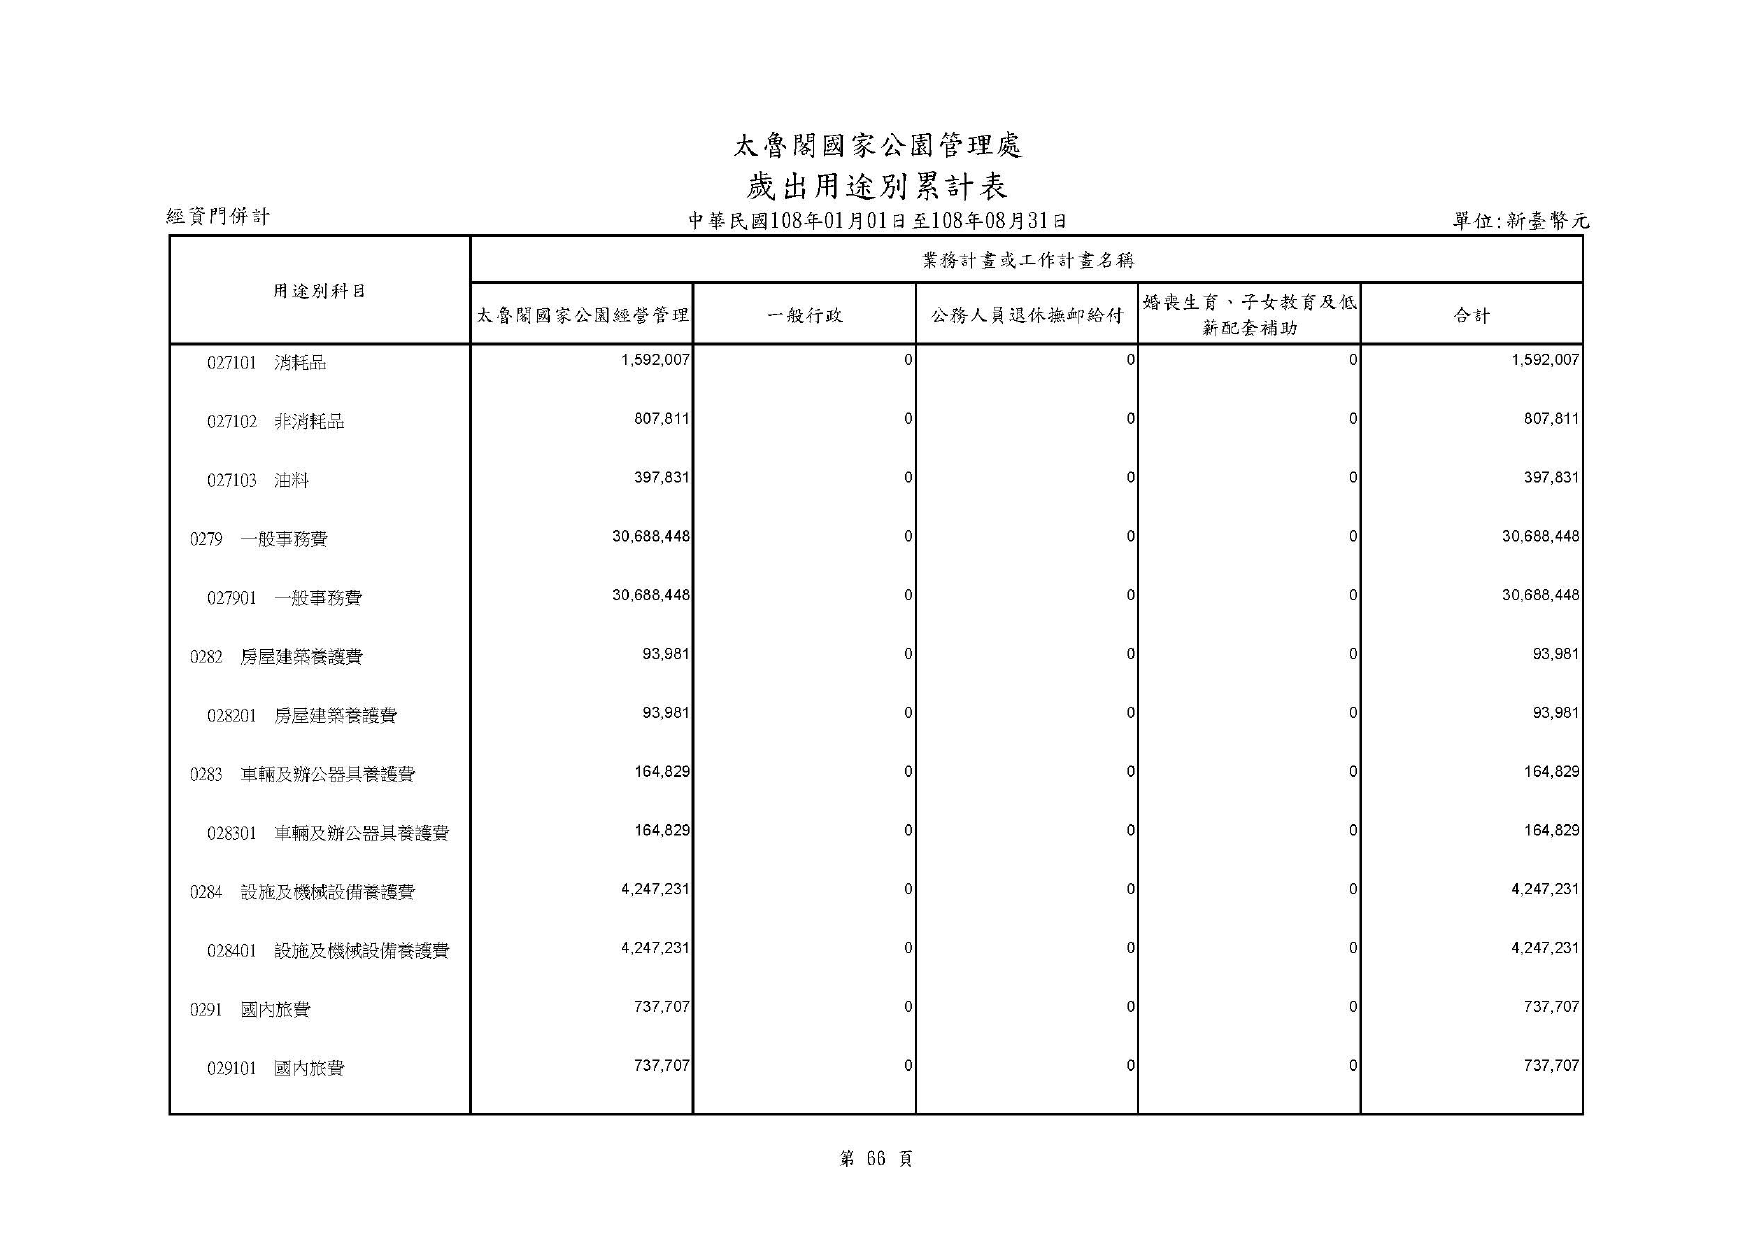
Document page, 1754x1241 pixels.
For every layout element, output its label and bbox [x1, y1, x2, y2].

picture [59, 59, 1695, 1216]
